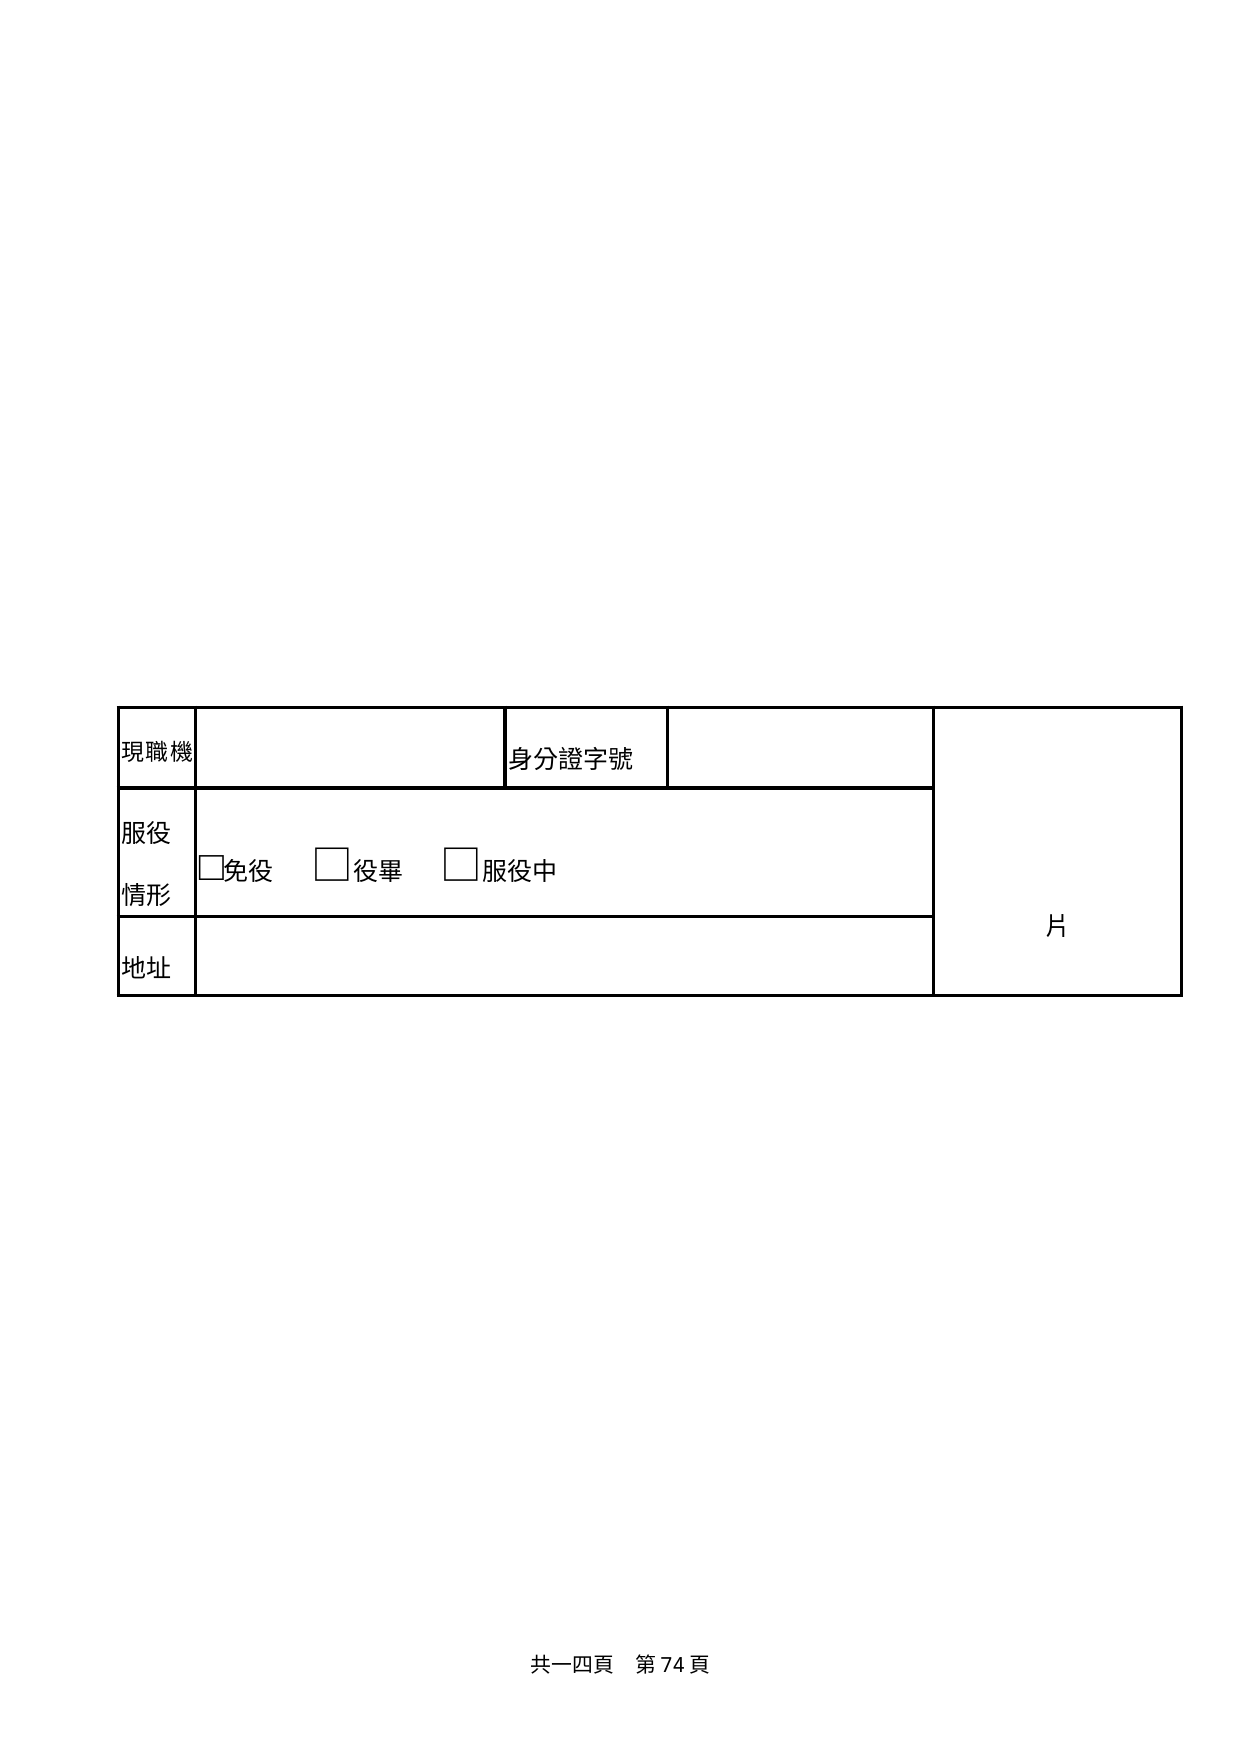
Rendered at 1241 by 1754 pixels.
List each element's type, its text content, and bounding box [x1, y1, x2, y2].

table_cell 服役情形 [120, 790, 194, 914]
table_cell [197, 709, 503, 786]
table_cell [669, 709, 932, 786]
table_cell [197, 918, 932, 994]
table_cell 現職機關學校 [120, 709, 194, 786]
table_header 片 [935, 709, 1180, 994]
table_cell 身分證字號 [507, 709, 666, 786]
table_cell □免役 □役畢 □服役中 [197, 790, 932, 914]
table_cell 地址 [120, 918, 194, 994]
